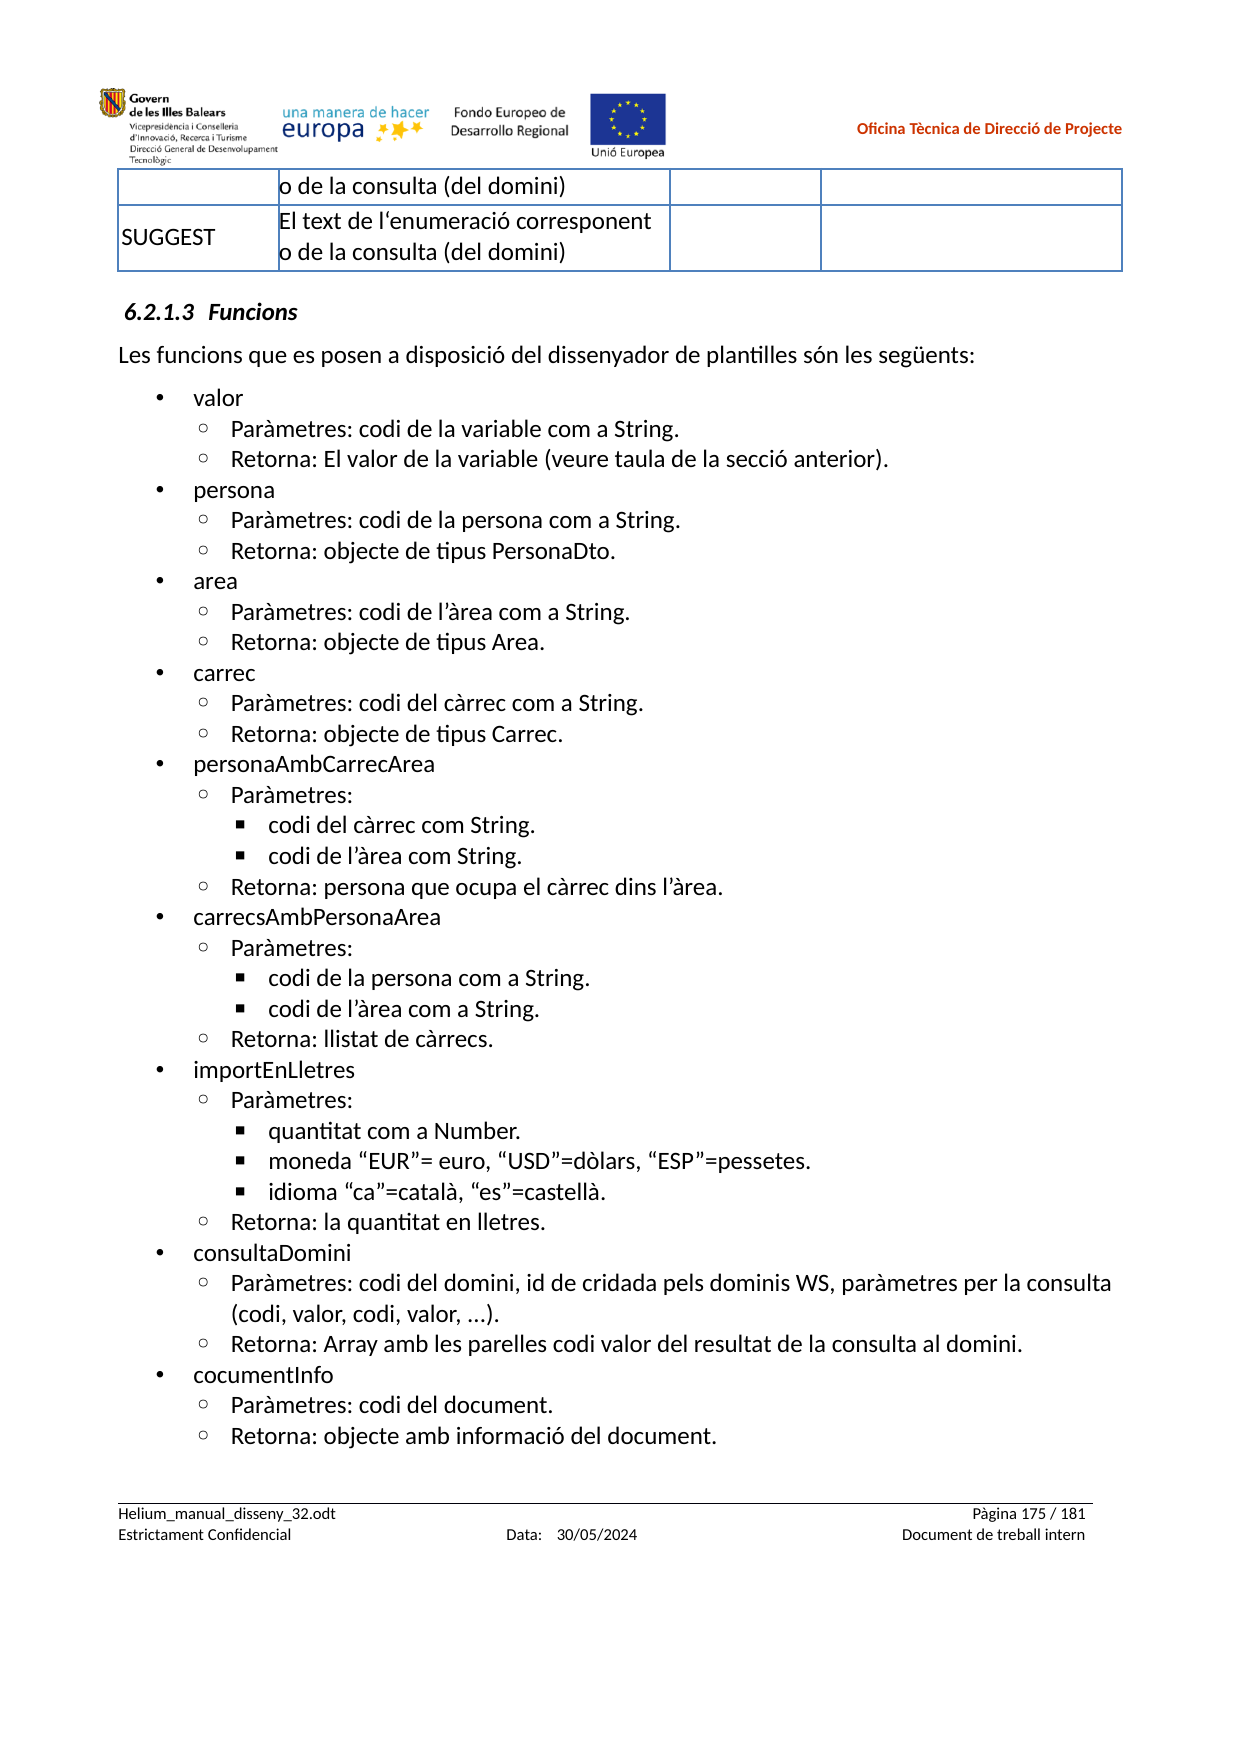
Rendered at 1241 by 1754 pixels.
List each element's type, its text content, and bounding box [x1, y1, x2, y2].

list moneda “EUR”= euro, “USD”=dòlars, “ESP”=pessetes. [231, 1145, 1122, 1176]
list consultaDomini [156, 1237, 1122, 1267]
list Retorna: objecte de tipus PersonaDto. [193, 535, 1122, 566]
text Les funcions que es posen a disposició del dissenyador de plantilles són les següents: [118, 339, 1122, 370]
list carrec [156, 657, 1122, 688]
list Retorna: la quantitat en lletres. [193, 1206, 1122, 1237]
list Paràmetres: [193, 779, 1122, 810]
list Paràmetres: [193, 932, 1122, 962]
list Retorna: llistat de càrrecs. [193, 1023, 1122, 1054]
list Retorna: Array amb les parelles codi valor del resultat de la consulta al domini. [193, 1328, 1122, 1359]
list carrecsAmbPersonaArea [156, 901, 1122, 932]
list area [156, 566, 1122, 596]
list Retorna: El valor de la variable (veure taula de la secció anterior). [193, 443, 1122, 474]
list importEnLletres [156, 1054, 1122, 1084]
table_cell [671, 170, 820, 203]
list Paràmetres: codi del document. [193, 1389, 1122, 1420]
list personaAmbCarrecArea [156, 749, 1122, 779]
list codi de l’àrea com a String. [231, 993, 1122, 1023]
list persona [156, 474, 1122, 504]
list codi de l’àrea com String. [231, 840, 1122, 871]
table_cell [822, 206, 1121, 269]
subtitle Funcions [118, 297, 1122, 327]
picture [99, 87, 668, 166]
list Paràmetres: codi de la persona com a String. [193, 504, 1122, 535]
table_cell [119, 170, 278, 203]
list Retorna: persona que ocupa el càrrec dins l’àrea. [193, 871, 1122, 901]
list Paràmetres: [193, 1084, 1122, 1115]
list Paràmetres: codi de l’àrea com a String. [193, 596, 1122, 627]
table_cell El text de l‘enumeració corresponent o de la consulta (del domini) [280, 206, 669, 269]
list idioma “ca”=català, “es”=castellà. [231, 1176, 1122, 1206]
list Paràmetres: codi del càrrec com a String. [193, 688, 1122, 718]
table_cell [822, 170, 1121, 203]
list valor [156, 382, 1122, 413]
list Paràmetres: codi del domini, id de cridada pels dominis WS, paràmetres per la consulta (codi, valor, codi, valor, ...). [193, 1267, 1122, 1328]
list Retorna: objecte amb informació del document. [193, 1420, 1122, 1451]
list quantitat com a Number. [231, 1115, 1122, 1145]
list codi de la persona com a String. [231, 962, 1122, 993]
table_cell o de la consulta (del domini) [280, 170, 669, 203]
list Paràmetres: codi de la variable com a String. [193, 413, 1122, 443]
list Retorna: objecte de tipus Area. [193, 627, 1122, 657]
table_cell SUGGEST [119, 206, 278, 269]
list codi del càrrec com String. [231, 810, 1122, 840]
list Retorna: objecte de tipus Carrec. [193, 718, 1122, 749]
table_cell [671, 206, 820, 269]
list cocumentInfo [156, 1359, 1122, 1389]
